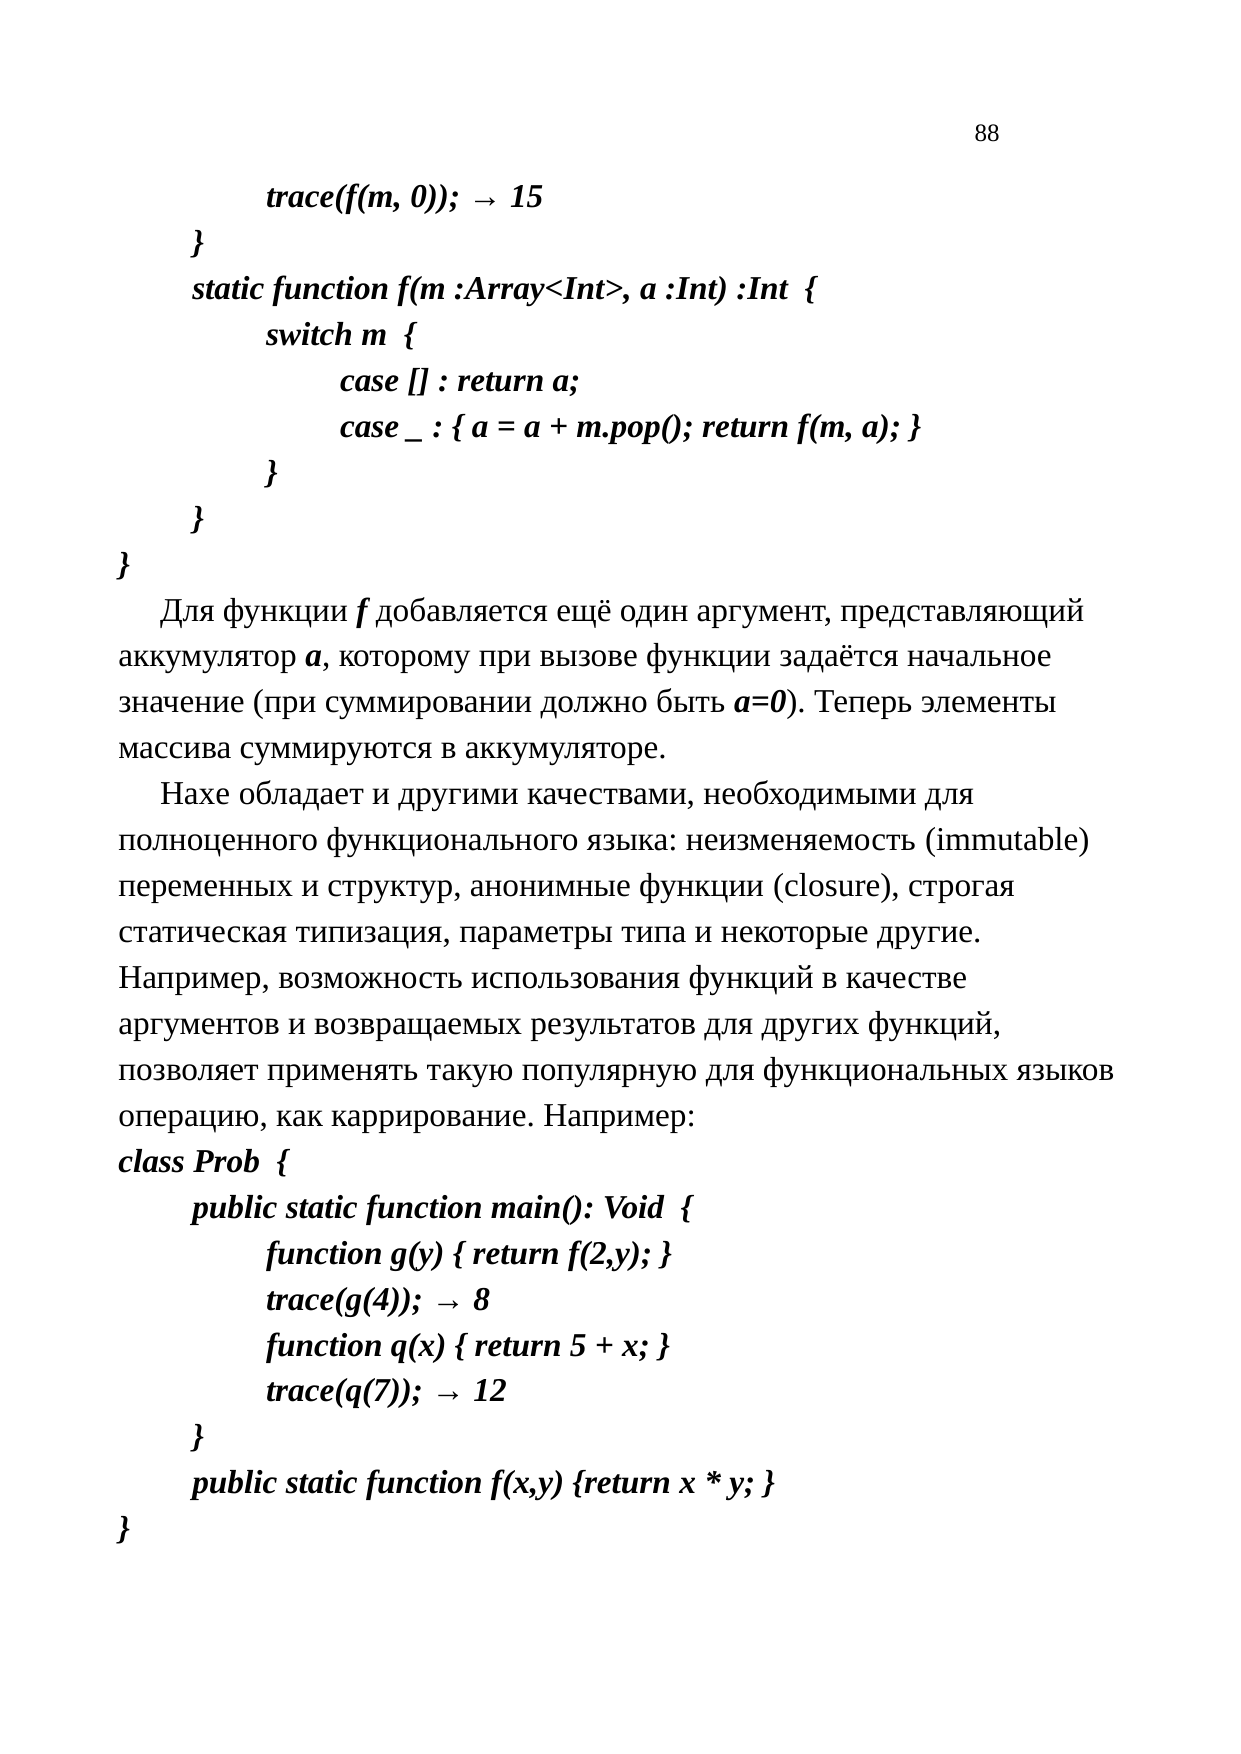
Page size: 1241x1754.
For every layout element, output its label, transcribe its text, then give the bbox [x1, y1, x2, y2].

text } [118, 452, 1122, 490]
text case [] : return a; [118, 360, 1122, 398]
text Haxe обладает и другими качествами, необходимыми для полноценного функционального языка: неизменяемость (immutable) переменных и структур, анонимные функции (closure), строгая статическая типизация, параметры типа и некоторые другие. Например, возможность использования функций в качестве аргументов и возвращаемых результатов для других функций, позволяет применять такую популярную для функциональных языков операцию, как каррирование. Например: [118, 773, 1122, 1133]
text } [118, 1417, 1122, 1455]
text function q(x) { return 5 + x; } [118, 1325, 1122, 1363]
text public static function main(): Void { [118, 1187, 1122, 1225]
text trace(q(7)); → 12 [118, 1371, 1122, 1409]
text trace(f(m, 0)); → 15 [118, 176, 1122, 215]
text } [118, 544, 1122, 582]
text function g(y) { return f(2,y); } [118, 1233, 1122, 1271]
text class Prob { [118, 1141, 1122, 1179]
text } [118, 498, 1122, 536]
text } [118, 222, 1122, 261]
text } [118, 1508, 1122, 1547]
text static function f(m :Array<Int>, a :Int) :Int { [118, 268, 1122, 307]
text trace(g(4)); → 8 [118, 1279, 1122, 1317]
text case _ : { a = a + m.pop(); return f(m, a); } [118, 406, 1122, 444]
text switch m { [118, 314, 1122, 352]
text Для функции f добавляется ещё один аргумент, представляющий аккумулятор a, которому при вызове функции задаётся начальное значение (при суммировании должно быть a=0). Теперь элементы массива суммируются в аккумуляторе. [118, 590, 1122, 766]
text public static function f(x,y) {return x * y; } [118, 1463, 1122, 1501]
